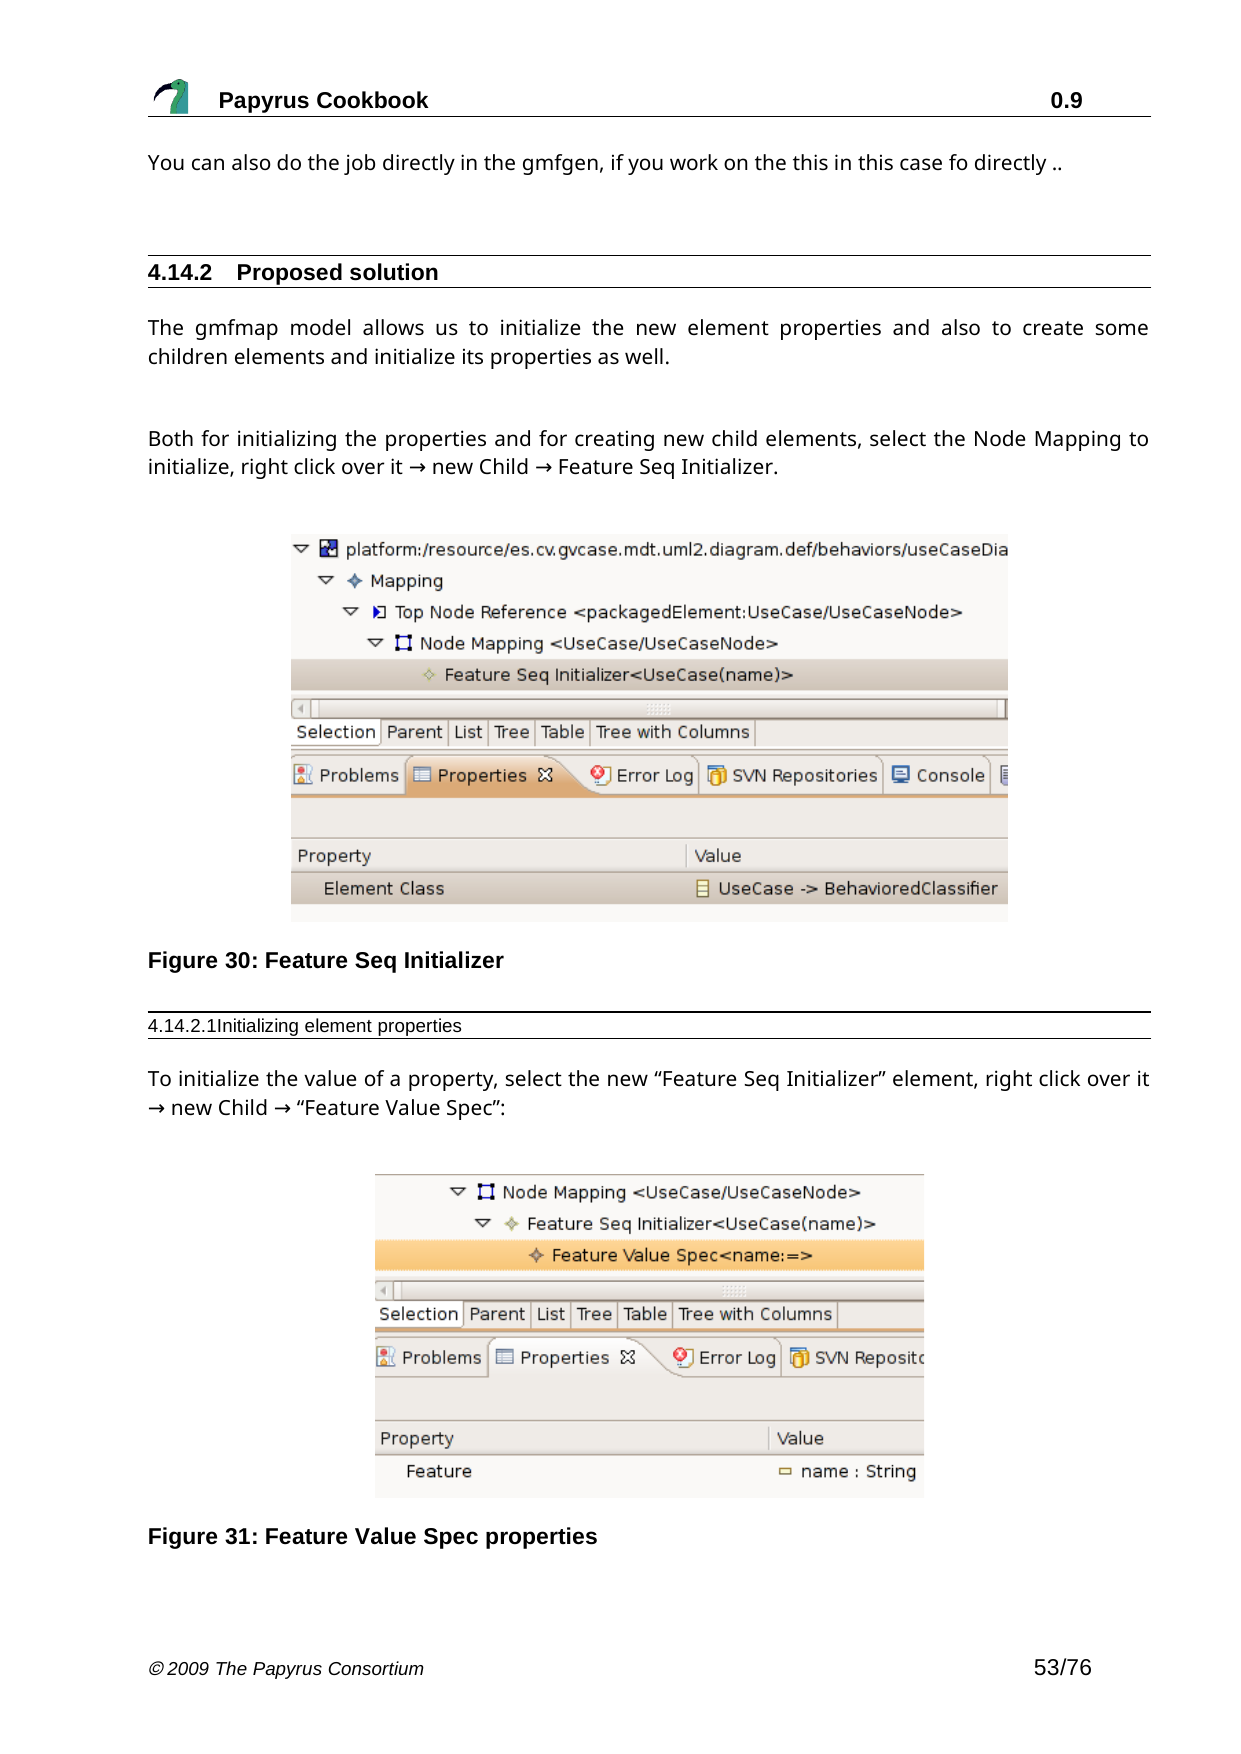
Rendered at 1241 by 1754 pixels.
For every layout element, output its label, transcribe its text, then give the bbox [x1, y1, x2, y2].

text Figure 31: Feature Value Spec properties [148, 1522, 1151, 1549]
picture [291, 534, 1008, 922]
subtitle Initializing element properties [148, 1013, 1151, 1038]
text You can also do the job directly in the gmfgen, if you work on the this in this case fo directly .. [148, 148, 1151, 176]
text The gmfmap model allows us to initialize the new element properties and also to create some children elements and initialize its properties as well. [148, 313, 1151, 370]
text Figure 30: Feature Seq Initializer [148, 947, 1151, 974]
subtitle Proposed solution [148, 256, 1151, 287]
picture [153, 79, 189, 114]
text Both for initializing the properties and for creating new child elements, select the Node Mapping to initialize, right click over it → new Child → Feature Seq Initializer. [148, 424, 1151, 481]
picture [375, 1174, 925, 1498]
text To initialize the value of a property, select the new “Feature Seq Initializer” element, right click over it → new Child → “Feature Value Spec”: [148, 1064, 1151, 1121]
